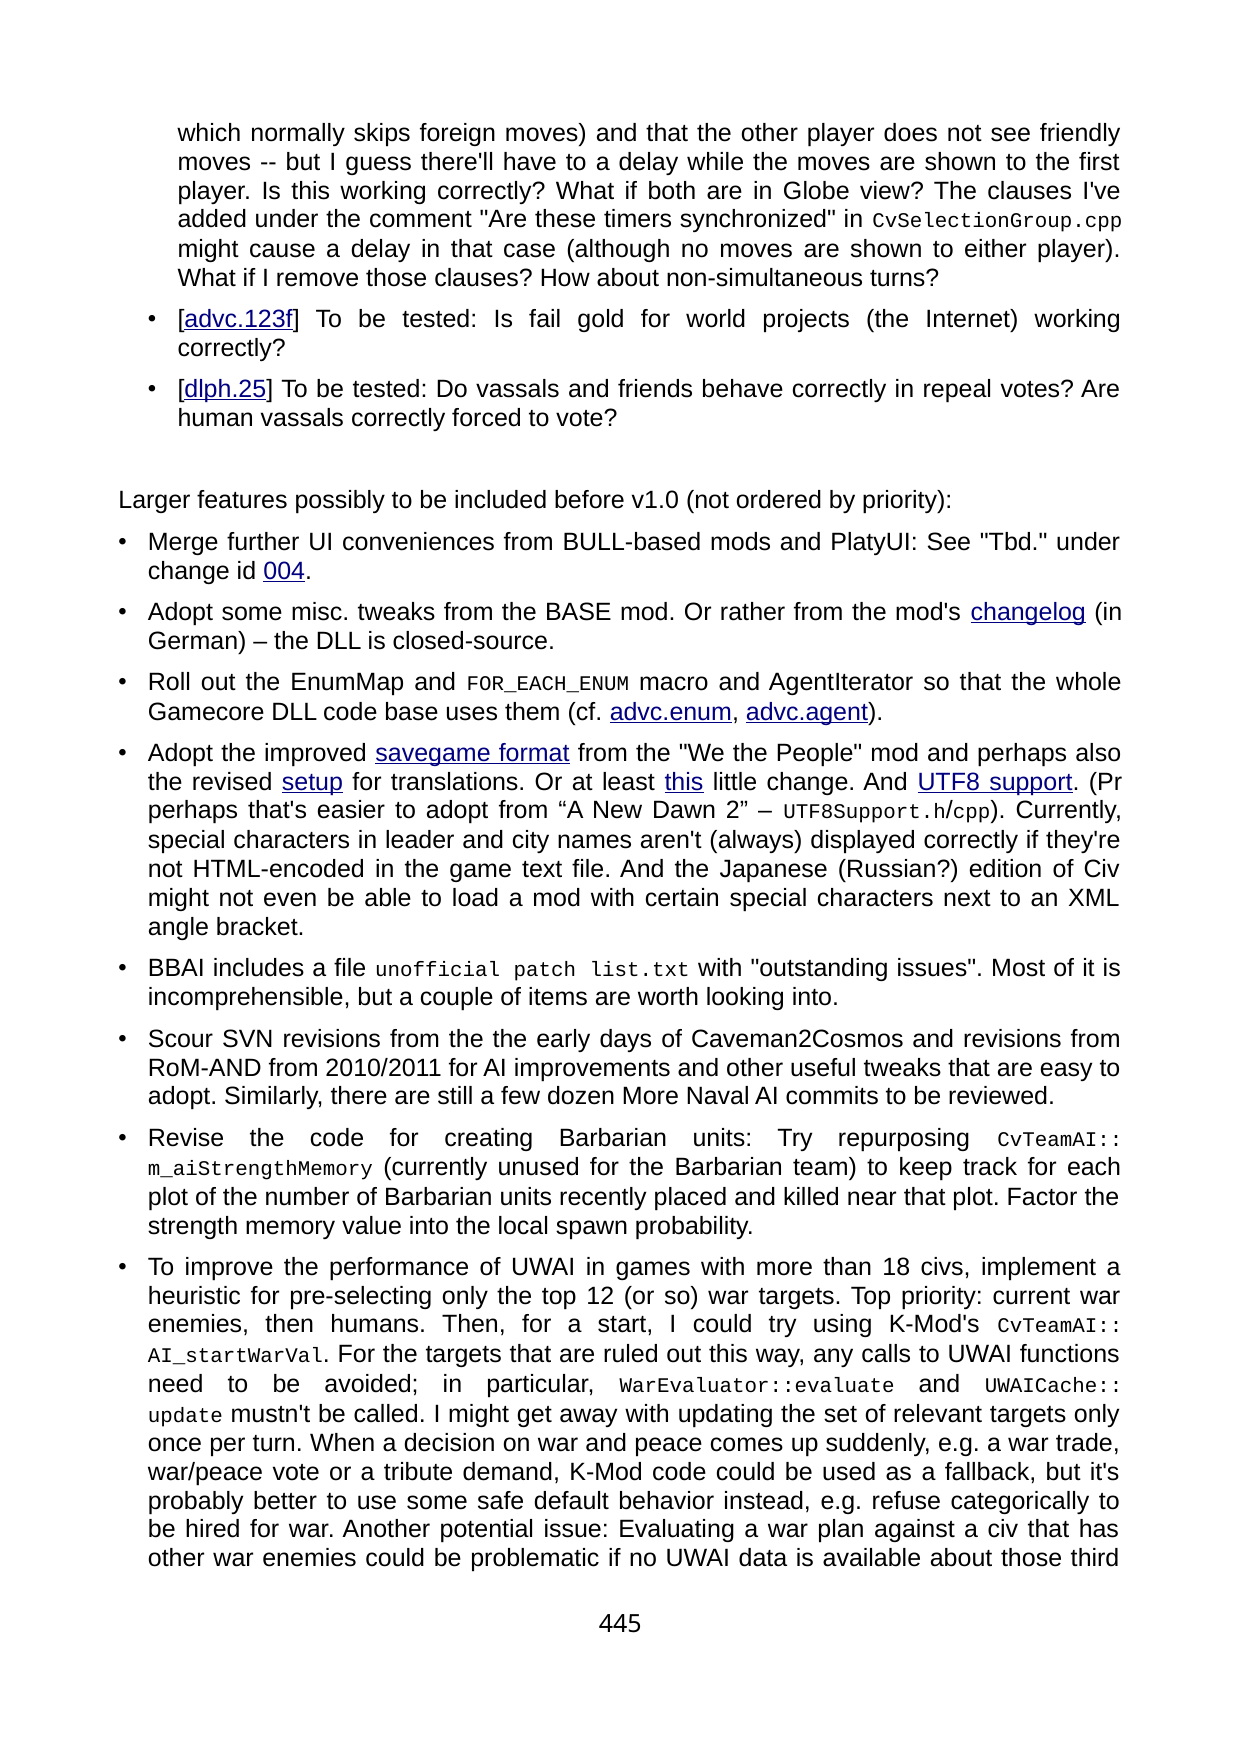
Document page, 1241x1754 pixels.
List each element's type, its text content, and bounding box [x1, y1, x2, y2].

list To improve the performance of UWAI in games with more than 18 civs, implement a heuristic for pre-selecting only the top 12 (or so) war targets. Top priority: current war enemies, then humans. Then, for a start, I could try using K-Mod's CvTeamAI:: AI_startWarVal. For the targets that are ruled out this way, any calls to UWAI functions need to be avoided; in particular, WarEvaluator::evaluate and UWAICache:: update mustn't be called. I might get away with updating the set of relevant targets only once per turn. When a decision on war and peace comes up suddenly, e.g. a war trade, war/peace vote or a tribute demand, K-Mod code could be used as a fallback, but it's probably better to use some safe default behavior instead, e.g. refuse categorically to be hired for war. Another potential issue: Evaluating a war plan against a civ that has other war enemies could be problematic if no UWAI data is available about those third [118, 1252, 1122, 1572]
list which normally skips foreign moves) and that the other player does not see friendly moves -- but I guess there'll have to a delay while the moves are shown to the first player. Is this working correctly? What if both are in Globe view? The clauses I've added under the comment "Are these timers synchronized" in CvSelectionGroup.cpp might cause a delay in that case (although no moves are shown to either player). What if I remove those clauses? How about non-simultaneous turns? [148, 118, 1122, 292]
text Larger features possibly to be included before v1.0 (not ordered by priority): [118, 486, 1122, 514]
list Adopt the improved savegame format from the "We the People" mod and perhaps also the revised setup for translations. Or at least this little change. And UTF8 support. (Pr perhaps that's easier to adopt from “A New Dawn 2” – UTF8Support.h/cpp). Currently, special characters in leader and city names aren't (always) displayed correctly if they're not HTML-encoded in the game text file. And the Japanese (Russian?) edition of Civ might not even be able to load a mod with certain special characters next to an XML angle bracket. [118, 738, 1122, 940]
list Merge further UI conveniences from BULL-based mods and PlatyUI: See "Tbd." under change id 004. [118, 527, 1122, 584]
list Roll out the EnumMap and FOR_EACH_ENUM macro and AgentIterator so that the whole Gamecore DLL code base uses them (cf. advc.enum, advc.agent). [118, 667, 1122, 725]
list Adopt some misc. tweaks from the BASE mod. Or rather from the mod's changelog (in German) – the DLL is closed-source. [118, 597, 1122, 654]
list BBAI includes a file unofficial patch list.txt with "outstanding issues". Most of it is incomprehensible, but a couple of items are worth looking into. [118, 953, 1122, 1011]
list Revise the code for creating Barbarian units: Try repurposing CvTeamAI:: m_aiStrengthMemory (currently unused for the Barbarian team) to keep track for each plot of the number of Barbarian units recently placed and killed near that plot. Factor the strength memory value into the local spawn probability. [118, 1122, 1122, 1239]
list [advc.123f] To be tested: Is fail gold for world projects (the Internet) working correctly? [148, 304, 1122, 362]
list [dlph.25] To be tested: Do vassals and friends behave correctly in repeal votes? Are human vassals correctly forced to vote? [148, 374, 1122, 432]
list Scour SVN revisions from the the early days of Caveman2Cosmos and revisions from RoM-AND from 2010/2011 for AI improvements and other useful tweaks that are easy to adopt. Similarly, there are still a few dozen More Naval AI commits to be reviewed. [118, 1024, 1122, 1110]
